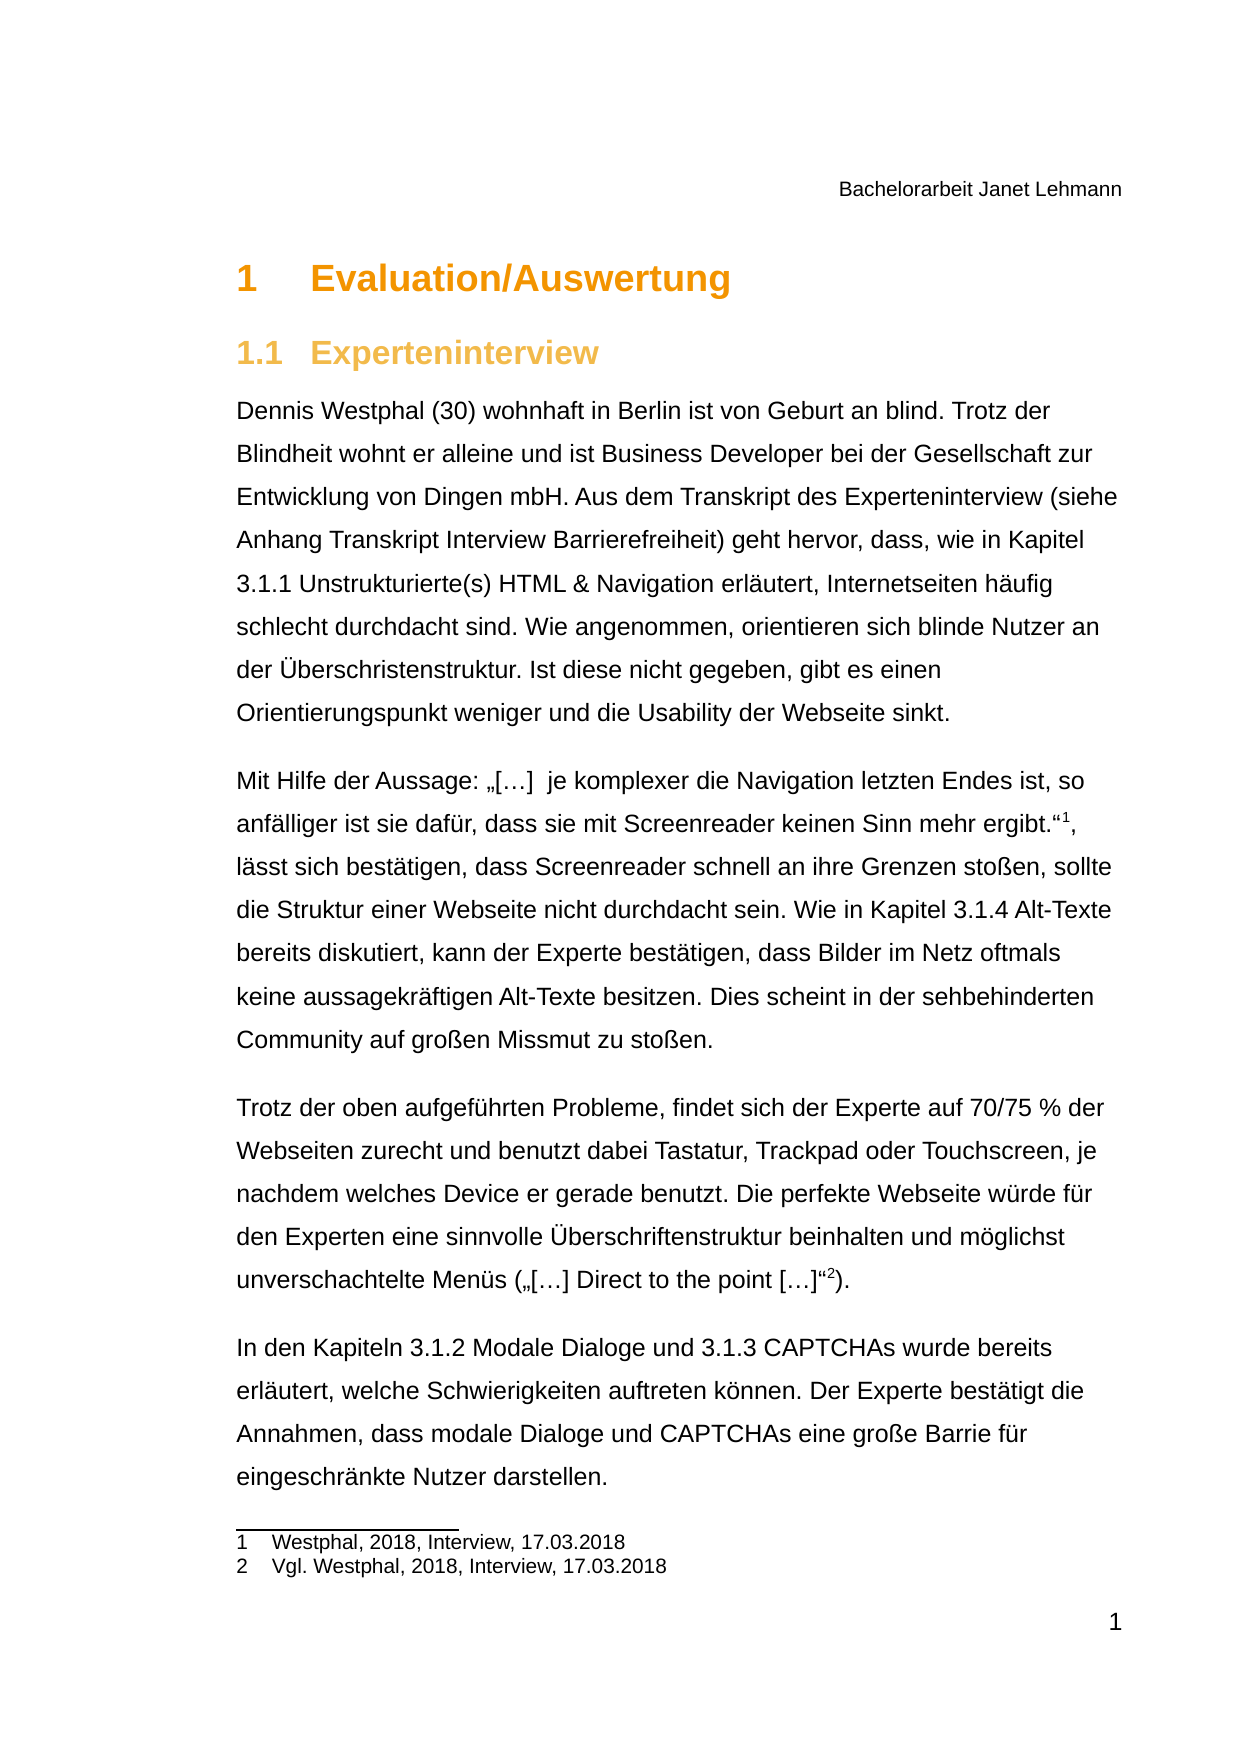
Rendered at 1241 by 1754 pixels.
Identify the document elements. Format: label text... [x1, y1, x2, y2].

text Westphal, 2018, Interview, 17.03.2018 [236, 1530, 1122, 1554]
text Vgl. Westphal, 2018, Interview, 17.03.2018 [236, 1554, 1122, 1578]
text In den Kapiteln 3.1.2 Modale Dialoge und 3.1.3 CAPTCHAs wurde bereits erläutert, welche Schwierigkeiten auftreten können. Der Experte bestätigt die Annahmen, dass modale Dialoge und CAPTCHAs eine große Barrie für eingeschränkte Nutzer darstellen. [236, 1333, 1122, 1491]
subtitle Experteninterview [236, 333, 1122, 371]
text Mit Hilfe der Aussage: „[…] je komplexer die Navigation letzten Endes ist, so anfälliger ist sie dafür, dass sie mit Screenreader keinen Sinn mehr ergibt.“, lässt sich bestätigen, dass Screenreader schnell an ihre Grenzen stoßen, sollte die Struktur einer Webseite nicht durchdacht sein. Wie in Kapitel 3.1.4 Alt-Texte bereits diskutiert, kann der Experte bestätigen, dass Bilder im Netz oftmals keine aussagekräftigen Alt-Texte besitzen. Dies scheint in der sehbehinderten Community auf großen Missmut zu stoßen. [236, 766, 1122, 1053]
text Dennis Westphal (30) wohnhaft in Berlin ist von Geburt an blind. Trotz der Blindheit wohnt er alleine und ist Business Developer bei der Gesellschaft zur Entwicklung von Dingen mbH. Aus dem Transkript des Experteninterview (siehe Anhang Transkript Interview Barrierefreiheit) geht hervor, dass, wie in Kapitel 3.1.1 Unstrukturierte(s) HTML & Navigation erläutert, Internetseiten häufig schlecht durchdacht sind. Wie angenommen, orientieren sich blinde Nutzer an der Überschristenstruktur. Ist diese nicht gegeben, gibt es einen Orientierungspunkt weniger und die Usability der Webseite sinkt. [236, 396, 1122, 727]
text Trotz der oben aufgeführten Probleme, findet sich der Experte auf 70/75 % der Webseiten zurecht und benutzt dabei Tastatur, Trackpad oder Touchscreen, je nachdem welches Device er gerade benutzt. Die perfekte Webseite würde für den Experten eine sinnvolle Überschriftenstruktur beinhalten und möglichst unverschachtelte Menüs („[…] Direct to the point […]“). [236, 1093, 1122, 1294]
subtitle Evaluation/Auswertung [236, 256, 1122, 299]
